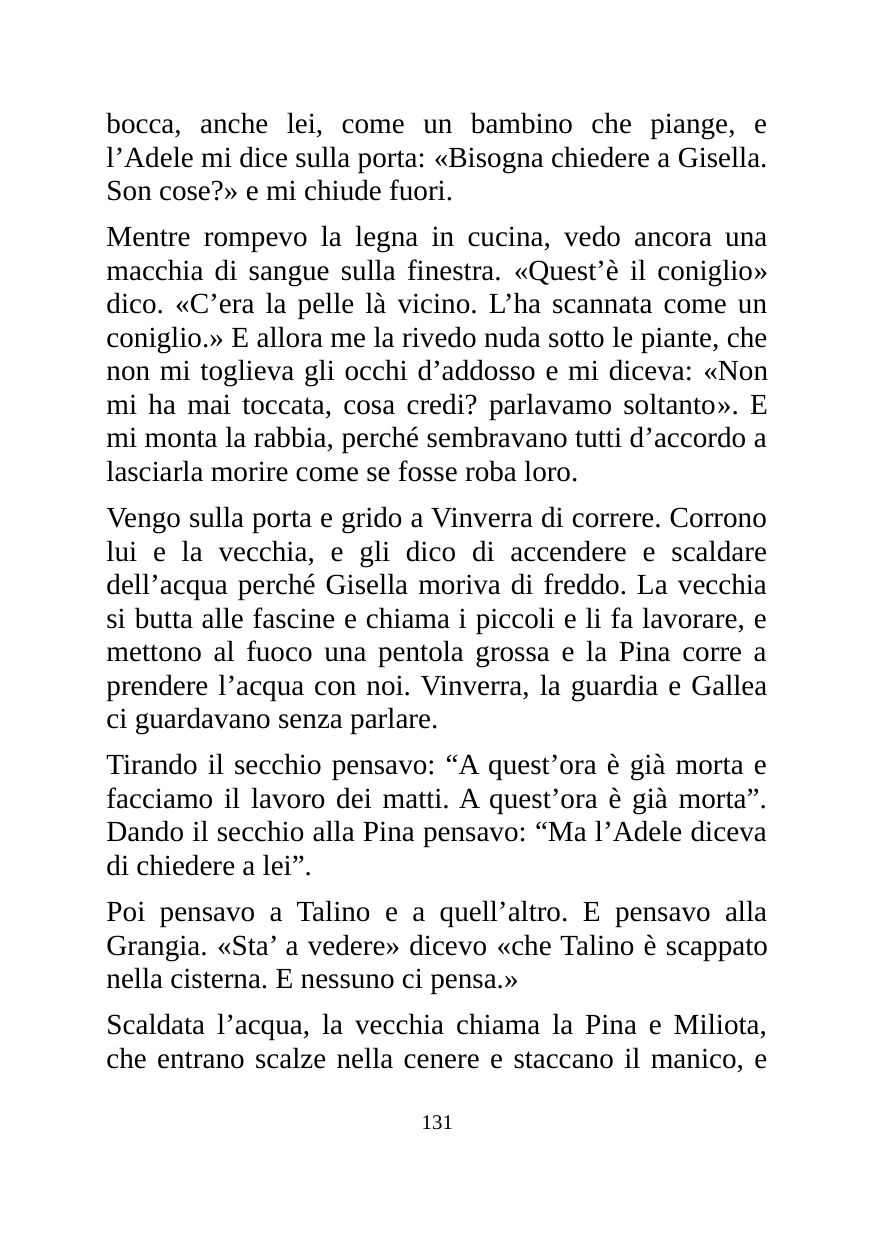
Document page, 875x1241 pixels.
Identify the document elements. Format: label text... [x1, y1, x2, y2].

text bocca, anche lei, come un bambino che piange, e l’Adele mi dice sulla porta: «Bisogna chiedere a Gisella. Son cose?» e mi chiude fuori. [106, 106, 768, 207]
text Mentre rompevo la legna in cucina, vedo ancora una macchia di sangue sulla finestra. «Quest’è il coniglio» dico. «C’era la pelle là vicino. L’ha scannata come un coniglio.» E allora me la rivedo nuda sotto le piante, che non mi toglieva gli occhi d’addosso e mi diceva: «Non mi ha mai toccata, cosa credi? parlavamo soltanto». E mi monta la rabbia, perché sembravano tutti d’accordo a lasciarla morire come se fosse roba loro. [106, 219, 768, 488]
text Tirando il secchio pensavo: “A quest’ora è già morta e facciamo il lavoro dei matti. A quest’ora è già morta”. Dando il secchio alla Pina pensavo: “Ma l’Adele diceva di chiedere a lei”. [106, 747, 768, 882]
text Scaldata l’acqua, la vecchia chiama la Pina e Miliota, che entrano scalze nella cenere e staccano il manico, e [106, 1007, 768, 1074]
text Vengo sulla porta e grido a Vinverra di correre. Corrono lui e la vecchia, e gli dico di accendere e scaldare dell’acqua perché Gisella moriva di freddo. La vecchia si butta alle fascine e chiama i piccoli e li fa lavorare, e mettono al fuoco una pentola grossa e la Pina corre a prendere l’acqua con noi. Vinverra, la guardia e Gallea ci guardavano senza parlare. [106, 500, 768, 735]
text Poi pensavo a Talino e a quell’altro. E pensavo alla Grangia. «Sta’ a vedere» dicevo «che Talino è scappato nella cisterna. E nessuno ci pensa.» [106, 894, 768, 995]
